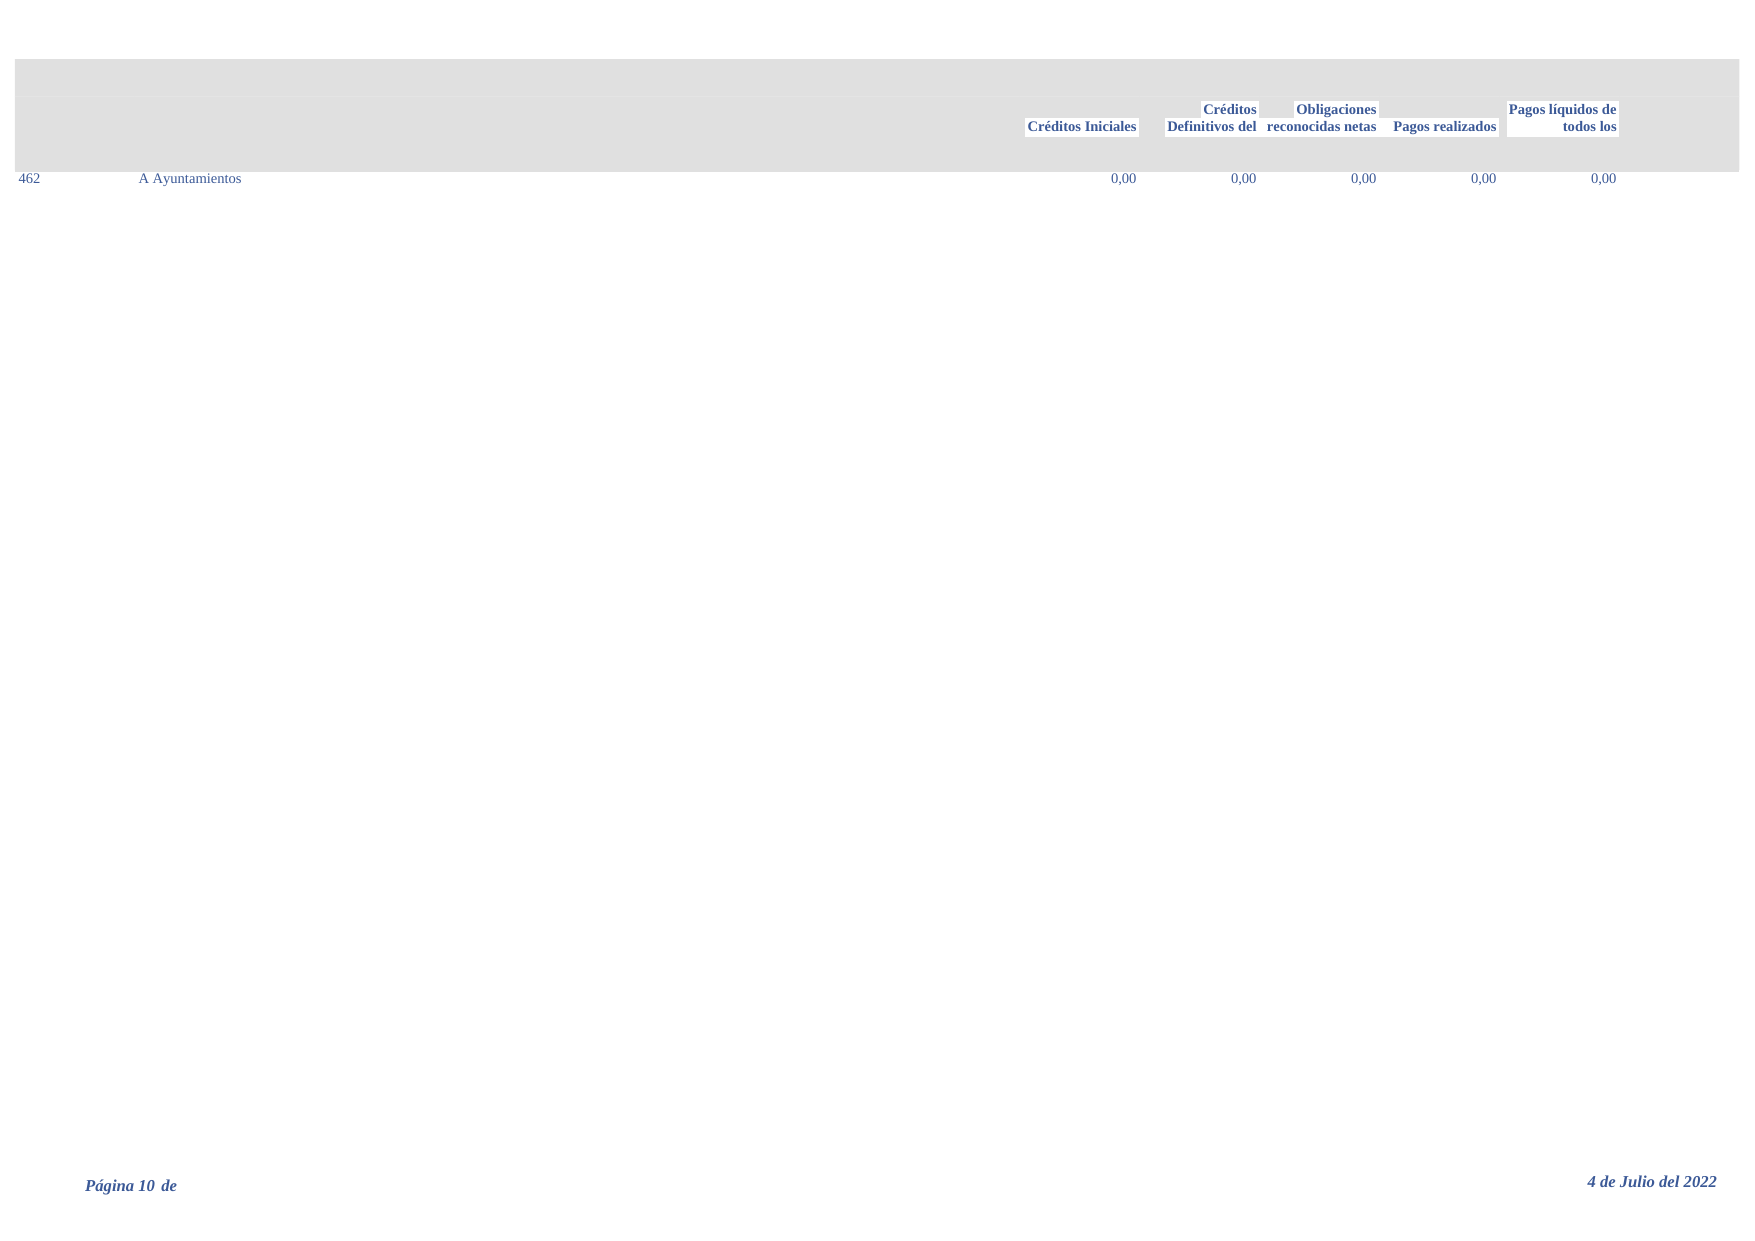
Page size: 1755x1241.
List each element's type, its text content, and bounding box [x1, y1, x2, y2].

table_cell 0,00 [1013, 172, 1166, 196]
table_cell 0,00 [1277, 172, 1397, 196]
table_cell 0,00 [1397, 172, 1524, 196]
table_cell 0,00 [1524, 172, 1739, 196]
table_cell 0,00 [1166, 172, 1277, 196]
table_cell A Ayuntamientos [105, 172, 1013, 196]
table_cell 462 [15, 172, 105, 196]
